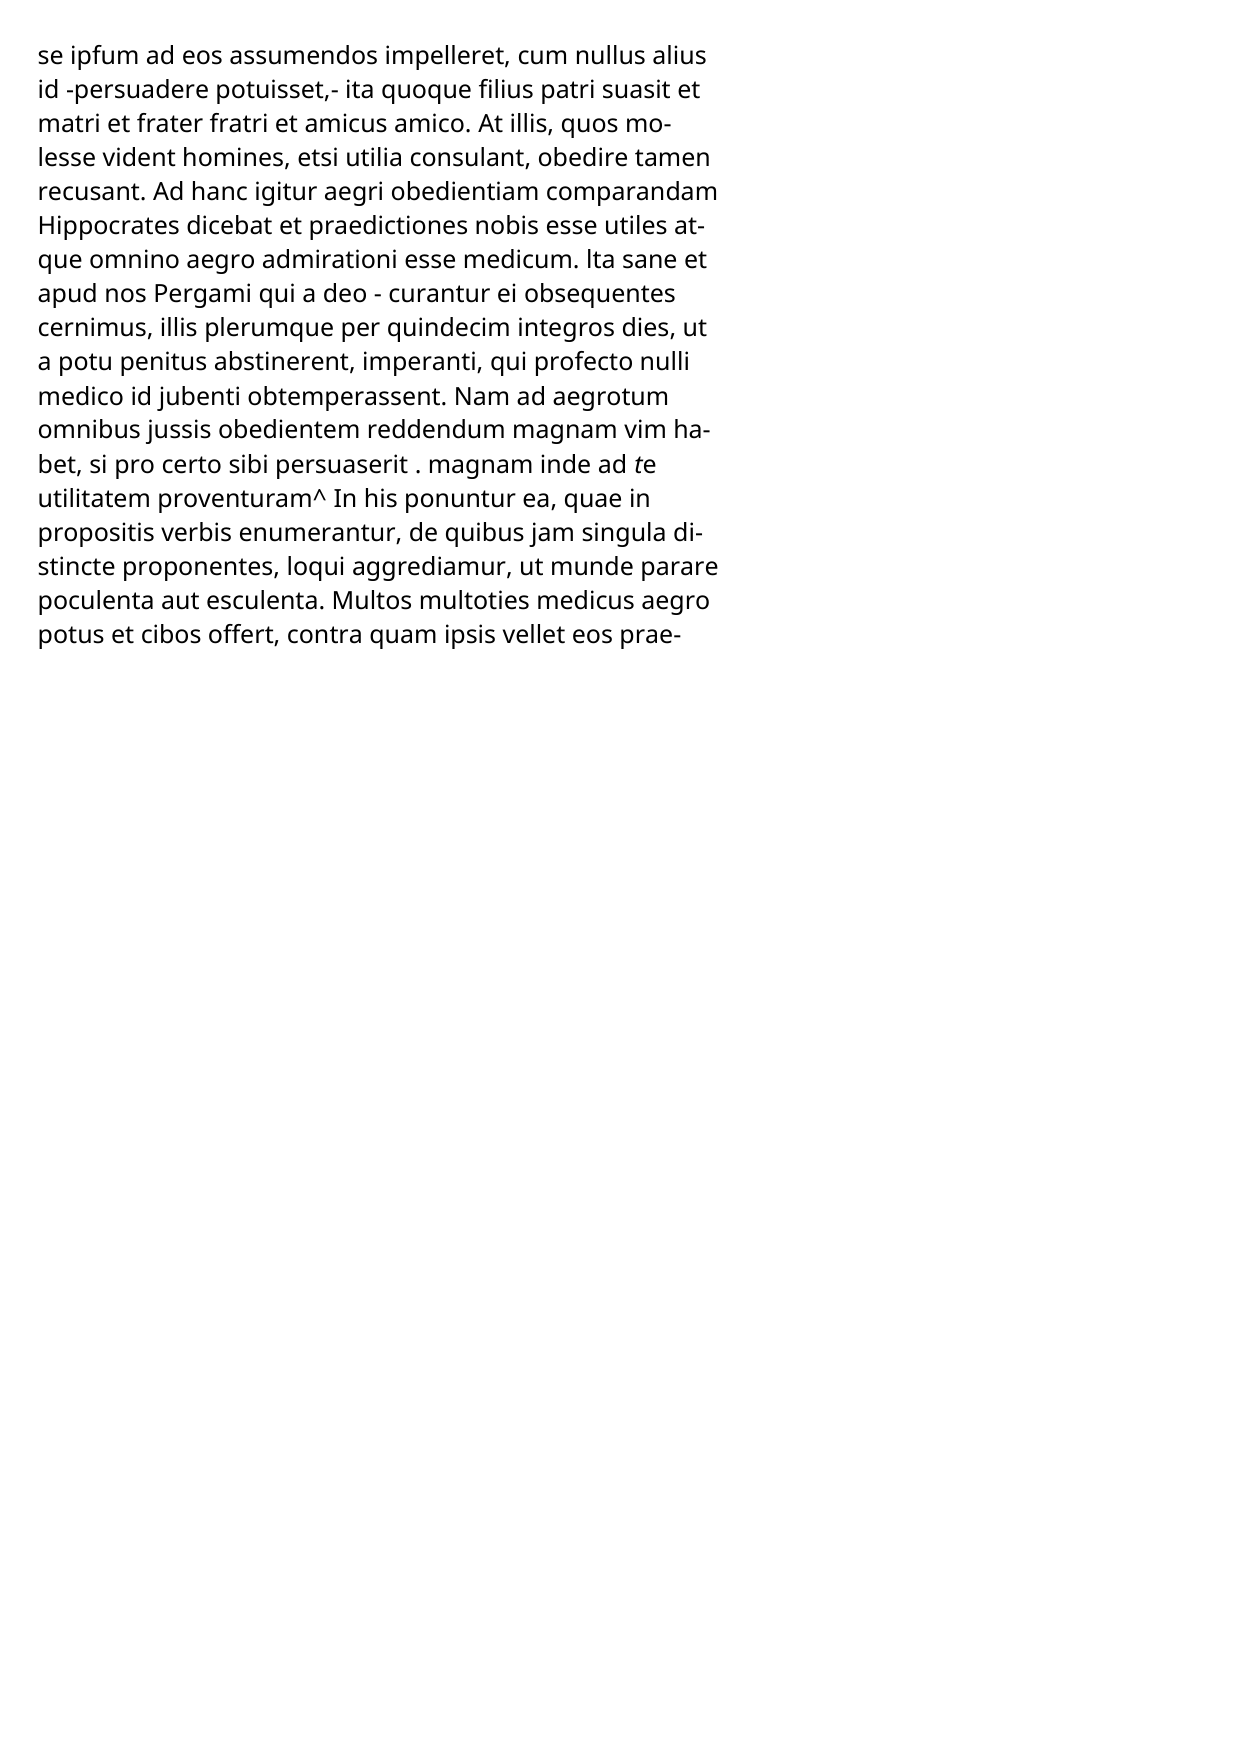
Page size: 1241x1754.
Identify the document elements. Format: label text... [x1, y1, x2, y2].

text se ipfum ad eos assumendos impelleret, cum nullus alius id -persuadere potuisset,- ita quoque filius patri suasit et matri et frater fratri et amicus amico. At illis, quos mo- lesse vident homines, etsi utilia consulant, obedire tamen recusant. Ad hanc igitur aegri obedientiam comparandam Hippocrates dicebat et praedictiones nobis esse utiles at- que omnino aegro admirationi esse medicum. lta sane et apud nos Pergami qui a deo - curantur ei obsequentes cernimus, illis plerumque per quindecim integros dies, ut a potu penitus abstinerent, imperanti, qui profecto nulli medico id jubenti obtemperassent. Nam ad aegrotum omnibus jussis obedientem reddendum magnam vim ha- bet, si pro certo sibi persuaserit . magnam inde ad te utilitatem proventuram^ In his ponuntur ea, quae in propositis verbis enumerantur, de quibus jam singula di- stincte proponentes, loqui aggrediamur, ut munde parare poculenta aut esculenta. Multos multoties medicus aegro potus et cibos offert, contra quam ipsis vellet eos prae- [37, 37, 1203, 651]
